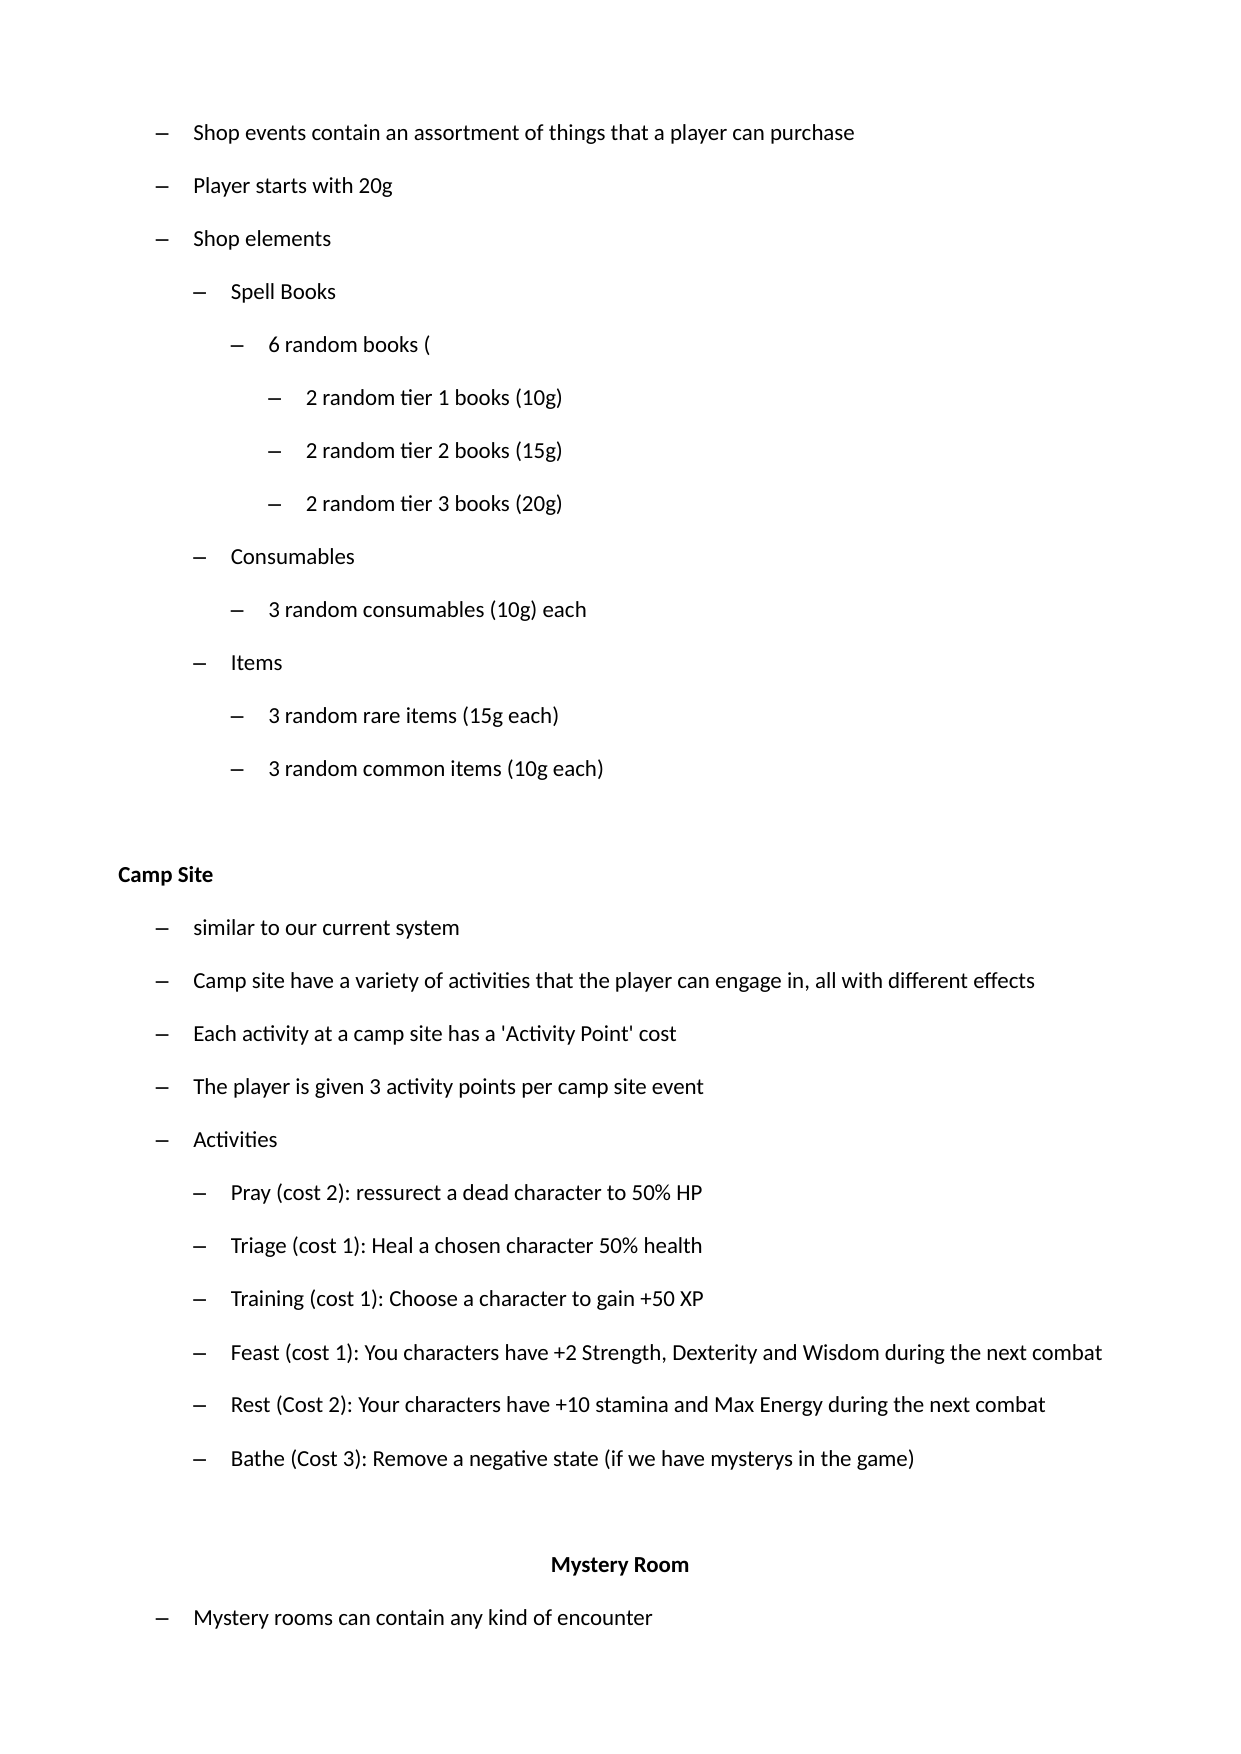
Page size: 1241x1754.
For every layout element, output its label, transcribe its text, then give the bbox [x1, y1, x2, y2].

list Shop events contain an assortment of things that a player can purchase [156, 118, 1122, 146]
list 3 random consumables (10g) each [231, 595, 1122, 623]
list 3 random common items (10g each) [231, 754, 1122, 782]
list Shop elements [156, 224, 1122, 252]
list 6 random books ( [231, 330, 1122, 358]
list Player starts with 20g [156, 171, 1122, 199]
list Rest (Cost 2): Your characters have +10 stamina and Max Energy during the next combat [193, 1391, 1122, 1419]
list 2 random tier 2 books (15g) [268, 436, 1122, 464]
list Bathe (Cost 3): Remove a negative state (if we have mysterys in the game) [193, 1444, 1122, 1472]
list 2 random tier 1 books (10g) [268, 383, 1122, 411]
list Items [193, 648, 1122, 676]
list 3 random rare items (15g each) [231, 701, 1122, 729]
list similar to our current system [156, 913, 1122, 941]
list The player is given 3 activity points per camp site event [156, 1072, 1122, 1101]
list Training (cost 1): Choose a character to gain +50 XP [193, 1284, 1122, 1313]
list 2 random tier 3 books (20g) [268, 489, 1122, 517]
list Activities [156, 1126, 1122, 1153]
text Mystery Room [118, 1550, 1122, 1578]
list Feast (cost 1): You characters have +2 Strength, Dexterity and Wisdom during the next combat [193, 1338, 1122, 1366]
list Triage (cost 1): Heal a chosen character 50% health [193, 1232, 1122, 1259]
list Spell Books [193, 277, 1122, 305]
list Consumables [193, 542, 1122, 570]
list Mystery rooms can contain any kind of encounter [156, 1603, 1122, 1631]
list Pray (cost 2): ressurect a dead character to 50% HP [193, 1178, 1122, 1207]
text Camp Site [118, 860, 1122, 888]
list Camp site have a variety of activities that the player can engage in, all with different effects [156, 966, 1122, 994]
list Each activity at a camp site has a 'Activity Point' cost [156, 1019, 1122, 1047]
